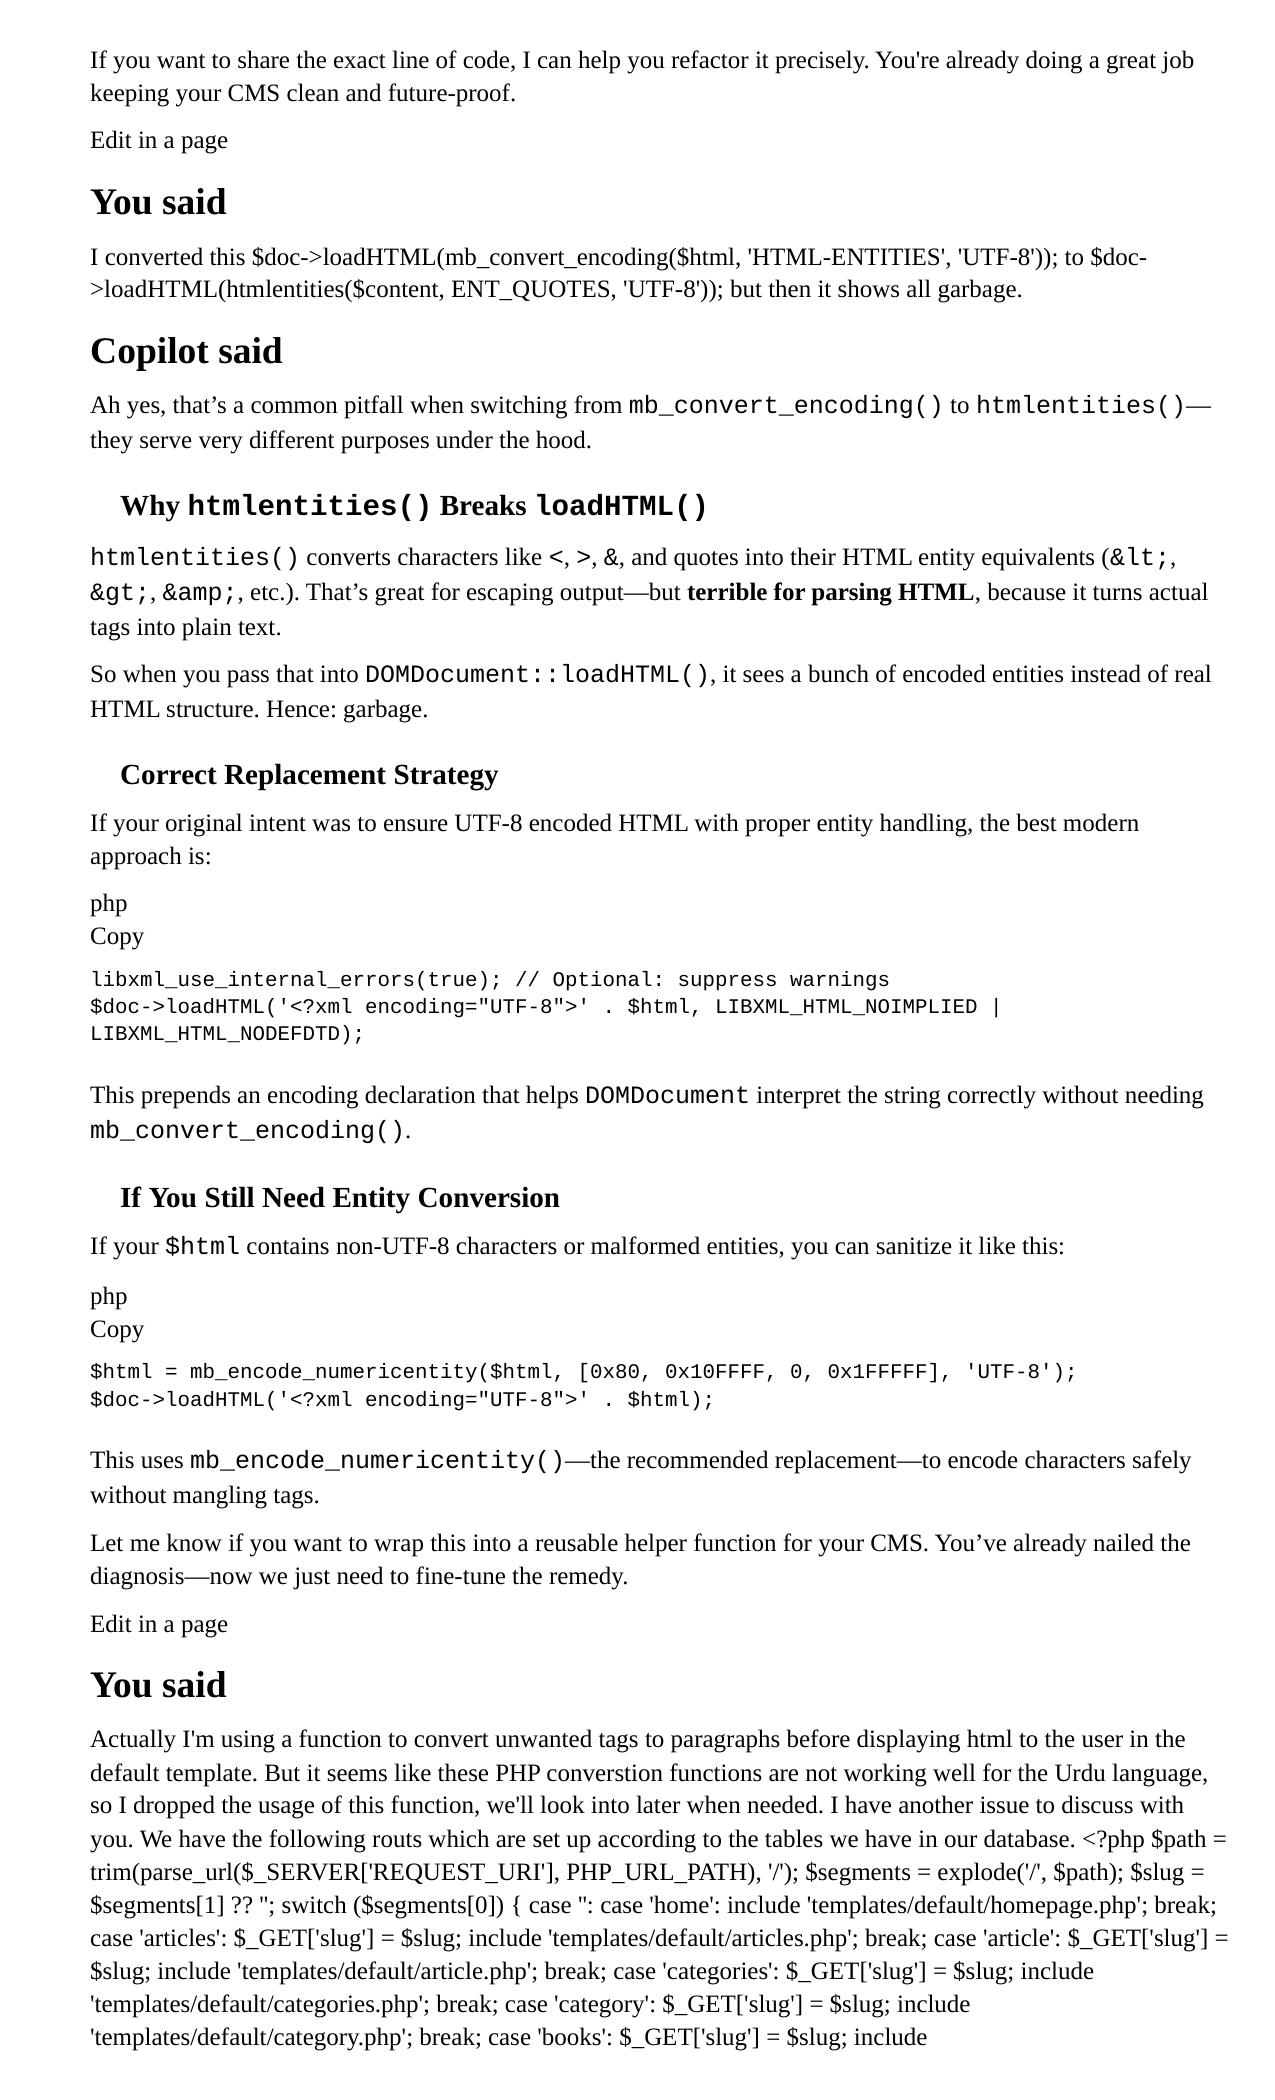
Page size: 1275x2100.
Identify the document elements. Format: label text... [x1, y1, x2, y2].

subtitle You said [90, 179, 1230, 223]
text This prepends an encoding declaration that helps DOMDocument interpret the string correctly without needing mb_convert_encoding(). [90, 1080, 1230, 1146]
text Edit in a page [90, 1609, 1230, 1637]
subtitle Copilot said [90, 328, 1230, 372]
text If your $html contains non-UTF-8 characters or malformed entities, you can sanitize it like this: [90, 1231, 1230, 1262]
text If your original intent was to ensure UTF-8 encoded HTML with proper entity handling, the best modern approach is: [90, 808, 1230, 869]
subtitle 🧪 If You Still Need Entity Conversion [90, 1180, 1230, 1213]
subtitle ✅ Correct Replacement Strategy [90, 757, 1230, 790]
text I converted this $doc->loadHTML(mb_convert_encoding($html, 'HTML-ENTITIES', 'UTF-8')); to $doc->loadHTML(htmlentities($content, ENT_QUOTES, 'UTF-8')); but then it shows all garbage. [90, 242, 1230, 303]
text If you want to share the exact line of code, I can help you refactor it precisely. You're already doing a great job keeping your CMS clean and future-proof. [90, 45, 1230, 107]
text This uses mb_encode_numericentity()—the recommended replacement—to encode characters safely without mangling tags. [90, 1445, 1230, 1509]
text php [90, 1281, 1230, 1309]
text $doc->loadHTML('<?xml encoding="UTF-8">' . $html); [90, 1389, 1230, 1412]
text Copy [90, 1314, 1230, 1343]
text $html = mb_encode_numericentity($html, [0x80, 0x10FFFF, 0, 0x1FFFFF], 'UTF-8'); [90, 1361, 1230, 1385]
subtitle You said [90, 1662, 1230, 1706]
text Let me know if you want to wrap this into a reusable helper function for your CMS. You’ve already nailed the diagnosis—now we just need to fine-tune the remedy. [90, 1528, 1230, 1590]
text Edit in a page [90, 126, 1230, 154]
text Copy [90, 921, 1230, 950]
subtitle 🧨 Why htmlentities() Breaks loadHTML() [90, 488, 1230, 524]
text $doc->loadHTML('<?xml encoding="UTF-8">' . $html, LIBXML_HTML_NOIMPLIED | LIBXML_HTML_NODEFDTD); [90, 996, 1230, 1047]
text Actually I'm using a function to convert unwanted tags to paragraphs before displaying html to the user in the default template. But it seems like these PHP converstion functions are not working well for the Urdu language, so I dropped the usage of this function, we'll look into later when needed. I have another issue to discuss with you. We have the following routs which are set up according to the tables we have in our database. <?php $path = trim(parse_url($_SERVER['REQUEST_URI'], PHP_URL_PATH), '/'); $segments = explode('/', $path); $slug = $segments[1] ?? ''; switch ($segments[0]) { case '': case 'home': include 'templates/default/homepage.php'; break; case 'articles': $_GET['slug'] = $slug; include 'templates/default/articles.php'; break; case 'article': $_GET['slug'] = $slug; include 'templates/default/article.php'; break; case 'categories': $_GET['slug'] = $slug; include 'templates/default/categories.php'; break; case 'category': $_GET['slug'] = $slug; include 'templates/default/category.php'; break; case 'books': $_GET['slug'] = $slug; include [90, 1724, 1230, 2051]
text php [90, 888, 1230, 917]
text Ah yes, that’s a common pitfall when switching from mb_convert_encoding() to htmlentities()—they serve very different purposes under the hood. [90, 391, 1230, 454]
text libxml_use_internal_errors(true); // Optional: suppress warnings [90, 969, 1230, 993]
text htmlentities() converts characters like <, >, &, and quotes into their HTML entity equivalents (&lt;, &gt;, &amp;, etc.). That’s great for escaping output—but terrible for parsing HTML, because it turns actual tags into plain text. [90, 542, 1230, 641]
text So when you pass that into DOMDocument::loadHTML(), it sees a bunch of encoded entities instead of real HTML structure. Hence: garbage. [90, 659, 1230, 723]
